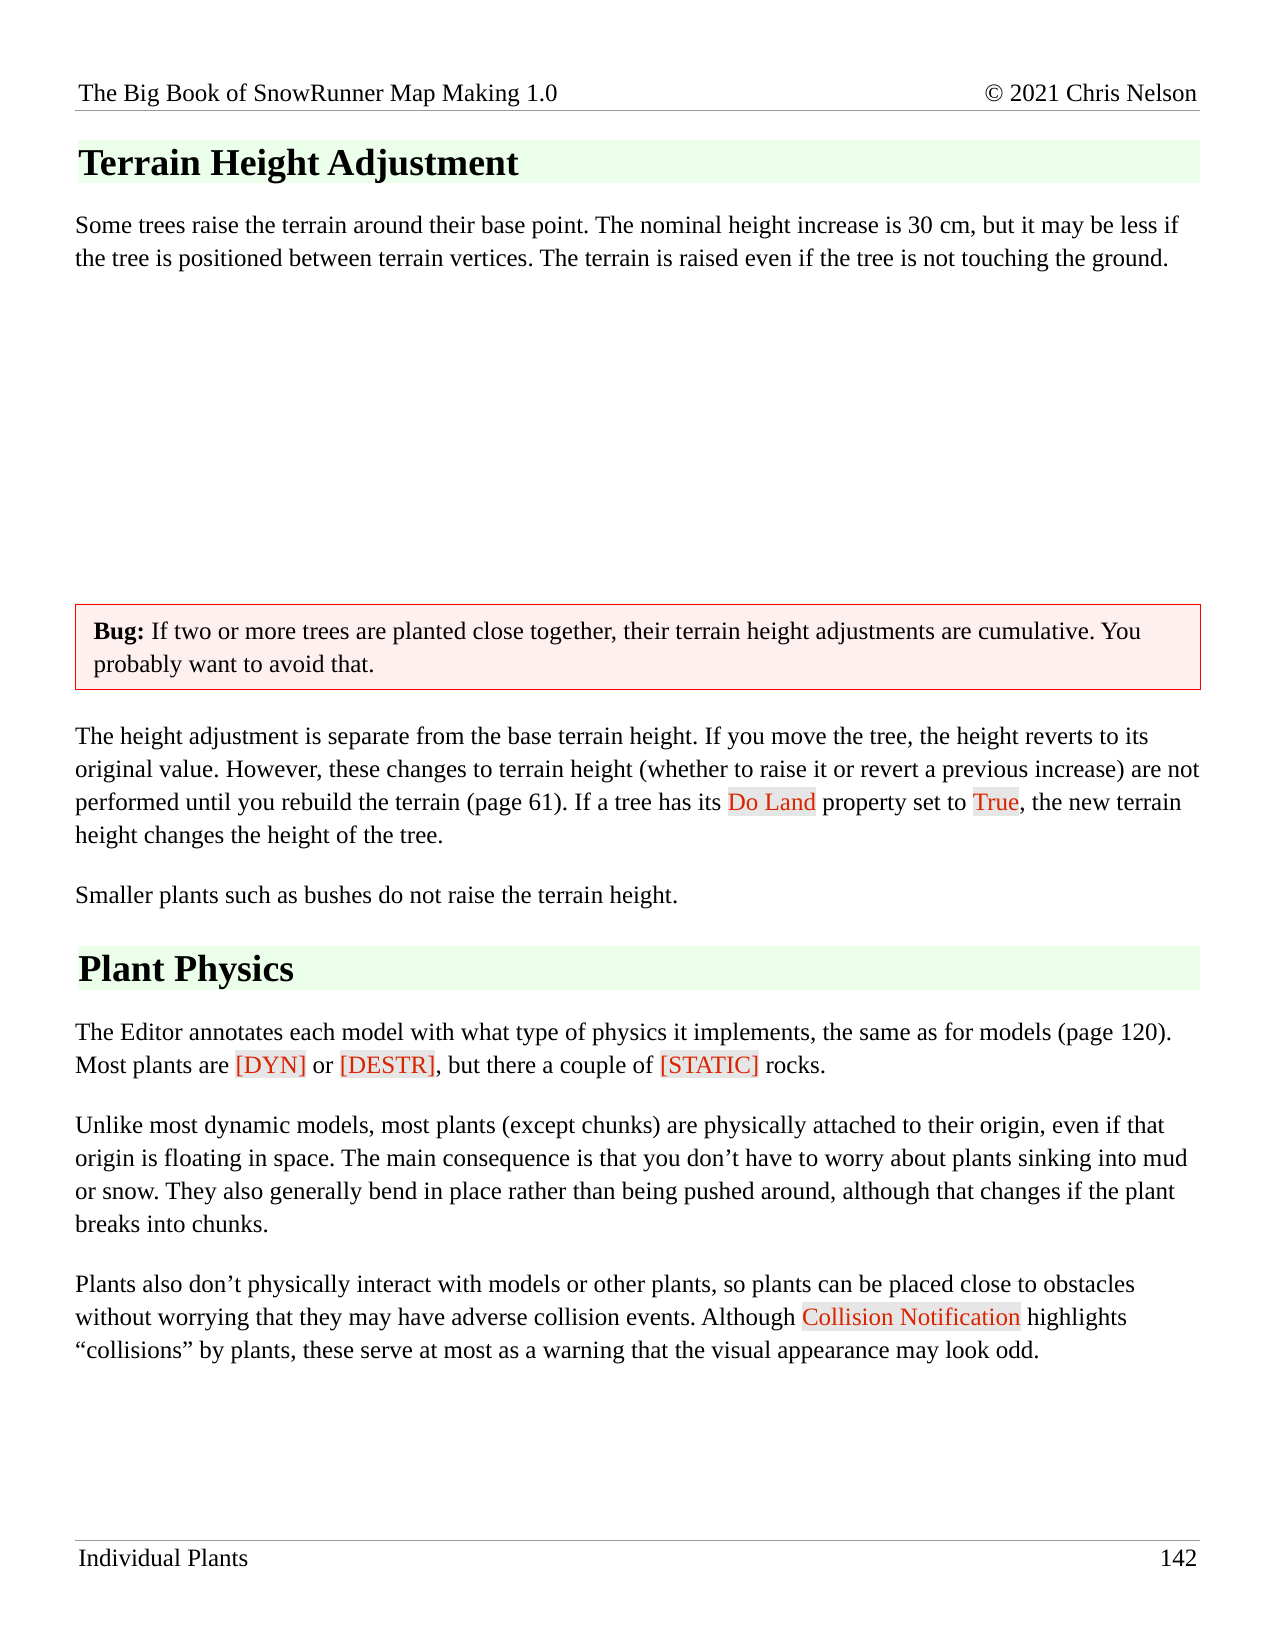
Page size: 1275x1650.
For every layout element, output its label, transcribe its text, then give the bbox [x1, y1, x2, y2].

text Plants also don’t physically interact with models or other plants, so plants can be placed close to obstacles without worrying that they may have adverse collision events. Although Collision Notification highlights “collisions” by plants, these serve at most as a warning that the visual appearance may look odd. [75, 1269, 1200, 1364]
subtitle Terrain Height Adjustment [78, 140, 1200, 183]
subtitle Plant Physics [78, 946, 1200, 990]
text Smaller plants such as bushes do not raise the terrain height. [75, 880, 1200, 909]
text Some trees raise the terrain around their base point. The nominal height increase is 30 cm, but it may be less if the tree is positioned between terrain vertices. The terrain is raised even if the tree is not touching the ground. [75, 211, 1200, 272]
text Unlike most dynamic models, most plants (except chunks) are physically attached to their origin, even if that origin is floating in space. The main consequence is that you don’t have to worry about plants sinking into mud or snow. They also generally bend in place rather than being pushed around, although that changes if the plant breaks into chunks. [75, 1110, 1200, 1238]
list If two or more trees are planted close together, their terrain height adjustments are cumulative. You probably want to avoid that. [76, 605, 1200, 689]
text The Editor annotates each model with what type of physics it implements, the same as for models (page 120). Most plants are [DYN] or [DESTR], but there a couple of [STATIC] rocks. [75, 1017, 1200, 1078]
text The height adjustment is separate from the base terrain height. If you move the tree, the height reverts to its original value. However, these changes to terrain height (whether to raise it or revert a previous increase) are not performed until you rebuild the terrain (page 61). If a tree has its Do Land property set to True, the new terrain height changes the height of the tree. [75, 721, 1200, 849]
